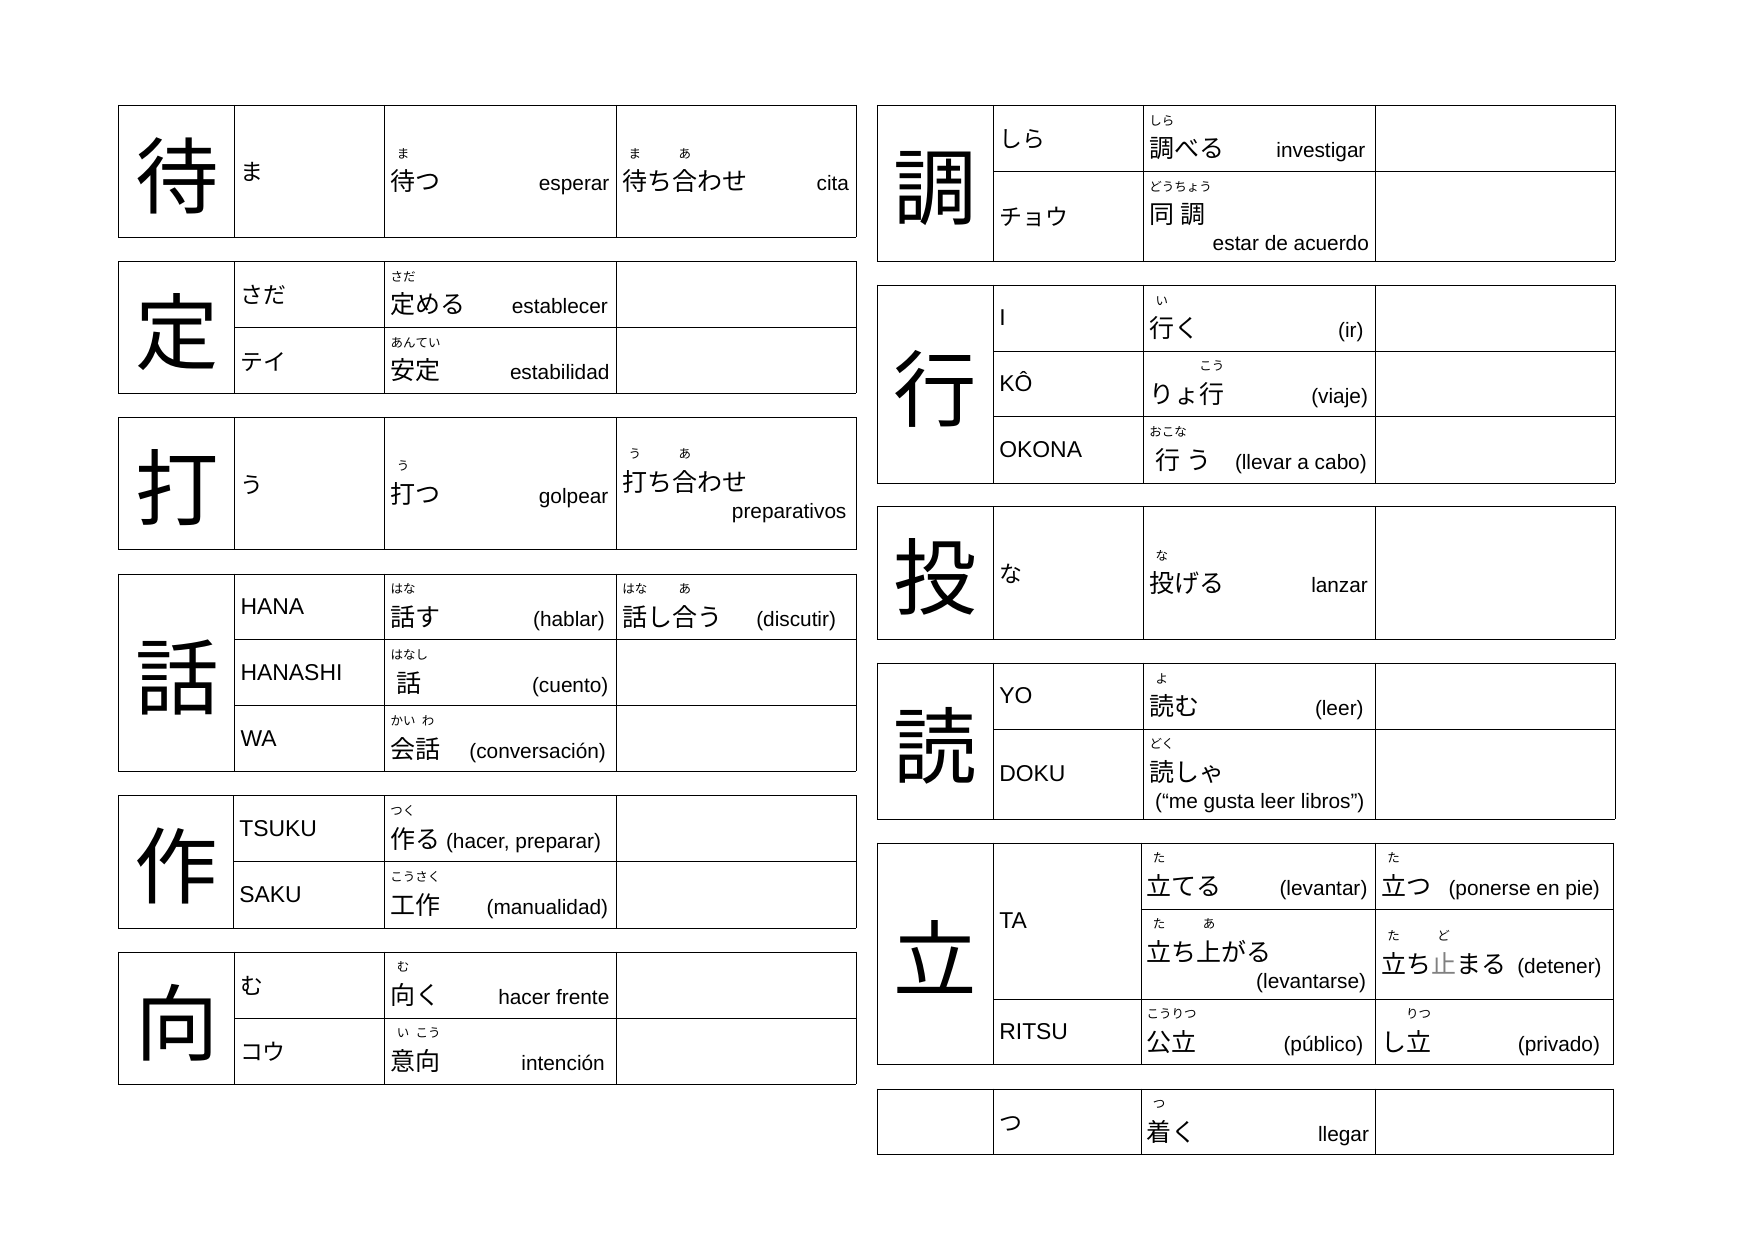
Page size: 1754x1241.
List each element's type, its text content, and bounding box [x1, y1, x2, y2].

table_cell RITSU [994, 1000, 1141, 1064]
table_header 読 [878, 664, 993, 818]
table_cell テイ [235, 328, 384, 393]
table_header 作 [119, 796, 233, 927]
table_header [617, 796, 856, 861]
table_header 投なげる lanzar [1144, 507, 1375, 639]
table_cell [617, 328, 856, 393]
table_header [617, 953, 856, 1017]
table_cell KÔ [994, 352, 1143, 416]
table_cell 会かい話わ (conversación) [385, 706, 616, 771]
table_header TSUKU [234, 796, 384, 861]
table_cell 安あん定てい estabilidad [385, 328, 616, 393]
table_cell [617, 706, 856, 771]
table_header 調 [878, 106, 993, 261]
table_header 読よむ (leer) [1144, 664, 1375, 729]
table_header な [994, 507, 1143, 639]
table_header TA [994, 844, 1141, 998]
table_header 調しらべる investigar [1144, 106, 1375, 171]
table_cell OKONA [994, 417, 1143, 482]
table_header 向 [119, 953, 234, 1084]
table_header YO [994, 664, 1143, 729]
table_header 作つくる (hacer, preparar) [385, 796, 616, 861]
table_cell 読どくしゃ (“me gusta leer libros”) [1144, 730, 1375, 818]
table_cell 同どう調ちょう estar de acuerdo [1144, 172, 1375, 261]
table_cell し立りつ (privado) [1376, 1000, 1613, 1064]
table_header 待まつ esperar [385, 106, 616, 237]
table_header つ [994, 1090, 1141, 1154]
table_cell [617, 862, 856, 927]
table_header 立たつ (ponerse en pie) [1376, 844, 1613, 908]
table_cell 公こう立りつ (público) [1142, 1000, 1375, 1064]
table_header 待 [119, 106, 234, 237]
table_cell コウ [235, 1019, 384, 1084]
table_header 定さだめる establecer [385, 262, 616, 327]
table_cell HANASHI [235, 640, 384, 705]
table_header 行 [878, 286, 993, 482]
table_cell 工こう作さく (manualidad) [385, 862, 616, 927]
table_header 立たてる (levantar) [1142, 844, 1375, 908]
table_cell 意い向こう intención [385, 1019, 616, 1084]
table_cell 立たち上あがる (levantarse) [1142, 910, 1375, 998]
table_header 話 [119, 575, 234, 771]
table_header [1376, 664, 1615, 729]
table_header しら [994, 106, 1143, 171]
table_cell SAKU [234, 862, 384, 927]
table_header ま [235, 106, 384, 237]
table_cell チョウ [994, 172, 1143, 261]
table_header 投 [878, 507, 993, 639]
table_header 話はなす (hablar) [385, 575, 616, 639]
table_cell 話はなし (cuento) [385, 640, 616, 705]
table_cell [617, 1019, 856, 1084]
table_header [1376, 286, 1615, 351]
table_cell [1376, 730, 1615, 818]
table_header [878, 1090, 993, 1154]
table_header 立 [878, 844, 993, 1064]
table_header [1376, 106, 1615, 171]
table_header 待まち合あわせ cita [617, 106, 856, 237]
table_header 着つく llegar [1142, 1090, 1375, 1154]
table_cell [617, 640, 856, 705]
table_header [1376, 507, 1615, 639]
table_cell [1376, 417, 1615, 482]
table_cell [1376, 352, 1615, 416]
table_header 行いく (ir) [1144, 286, 1375, 351]
table_cell りょ行こう (viaje) [1144, 352, 1375, 416]
table_header 打うつ golpear [385, 418, 616, 549]
table_header む [235, 953, 384, 1017]
table_header I [994, 286, 1143, 351]
table_header 定 [119, 262, 234, 393]
table_cell WA [235, 706, 384, 771]
table_header [617, 262, 856, 327]
table_header 向むく hacer frente [385, 953, 616, 1017]
table_header 打うち合あわせ preparativos [617, 418, 856, 549]
table_cell 行おこなう (llevar a cabo) [1144, 417, 1375, 482]
table_header さだ [235, 262, 384, 327]
table_cell [1376, 172, 1615, 261]
table_cell DOKU [994, 730, 1143, 818]
table_cell 立たち止どまる (detener) [1376, 910, 1613, 998]
table_header HANA [235, 575, 384, 639]
table_header う [235, 418, 384, 549]
table_header 打 [119, 418, 234, 549]
table_header 話はなし合あう (discutir) [617, 575, 856, 639]
table_header [1376, 1090, 1613, 1154]
